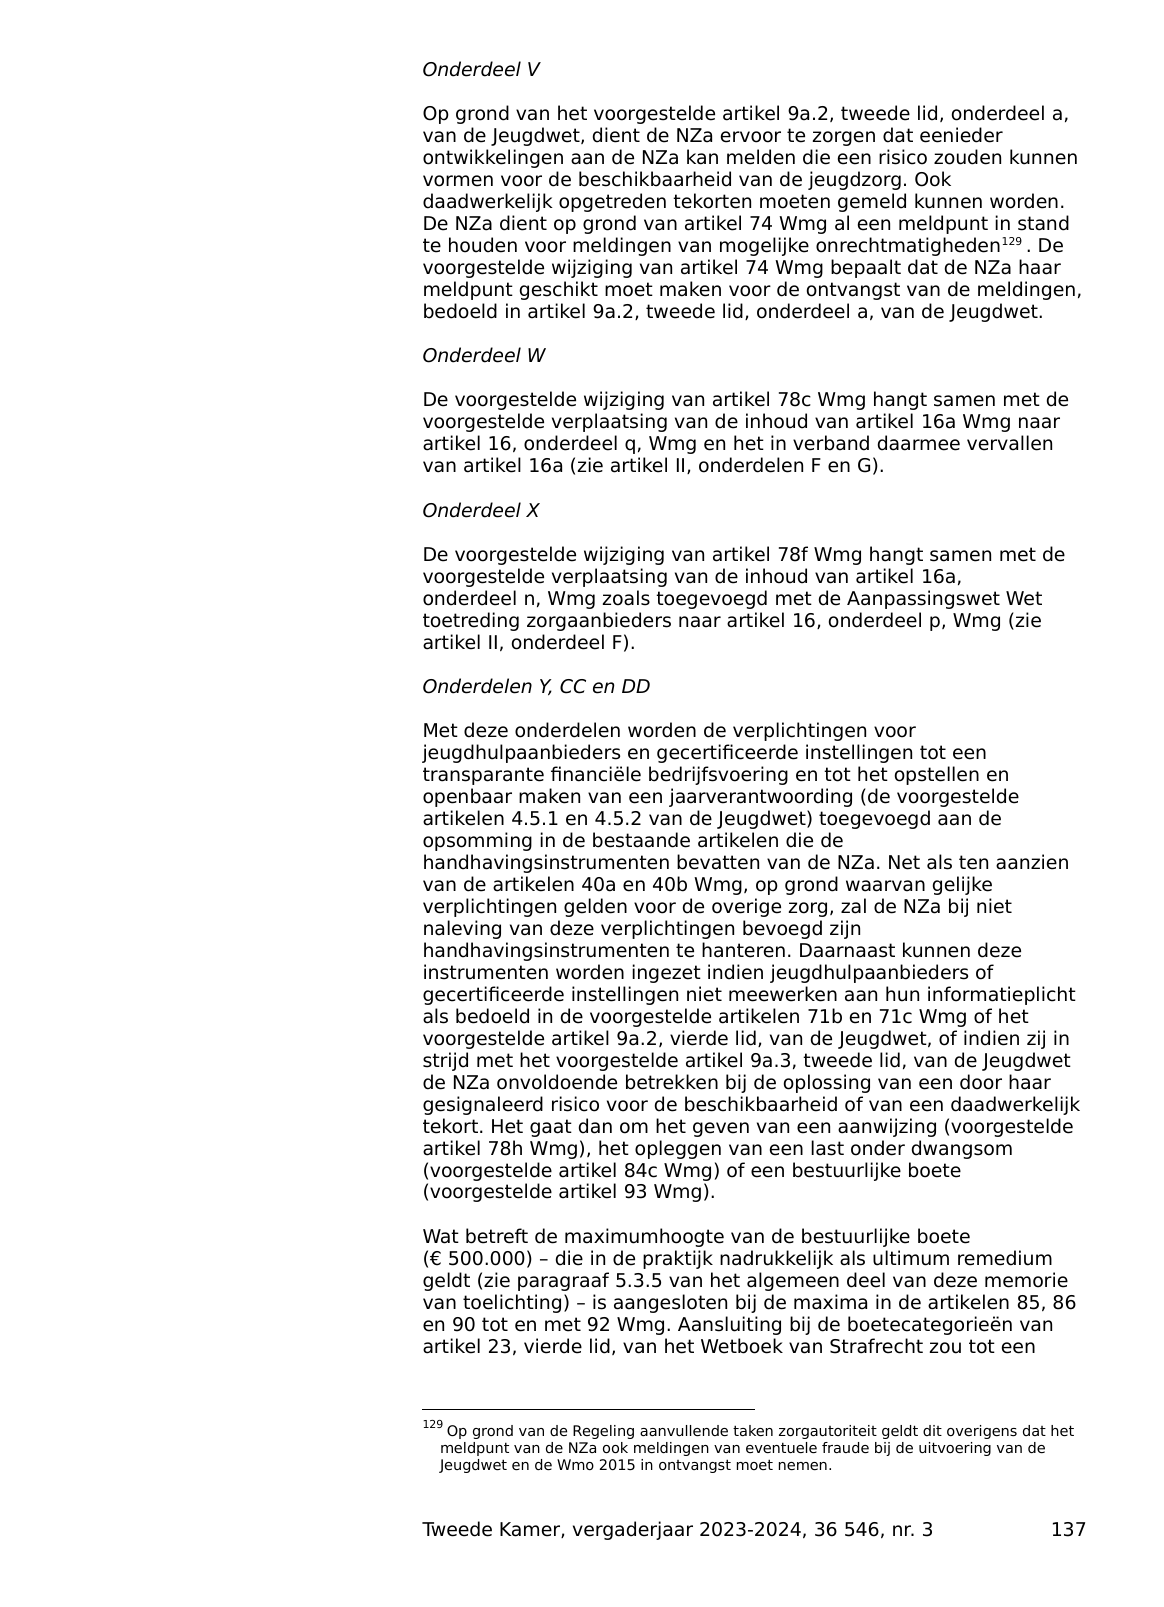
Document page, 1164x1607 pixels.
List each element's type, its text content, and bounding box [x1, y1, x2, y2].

text Met deze onderdelen worden de verplichtingen voor jeugdhulpaanbieders en gecertificeerde instellingen tot een transparante financiële bedrijfsvoering en tot het opstellen en openbaar maken van een jaarverantwoording (de voorgestelde artikelen 4.5.1 en 4.5.2 van de Jeugdwet) toegevoegd aan de opsomming in de bestaande artikelen die de handhavingsinstrumenten bevatten van de NZa. Net als ten aanzien van de artikelen 40a en 40b Wmg, op grond waarvan gelijke verplichtingen gelden voor de overige zorg, zal de NZa bij niet naleving van deze verplichtingen bevoegd zijn handhavingsinstrumenten te hanteren. Daarnaast kunnen deze instrumenten worden ingezet indien jeugdhulpaanbieders of gecertificeerde instellingen niet meewerken aan hun informatieplicht als bedoeld in de voorgestelde artikelen 71b en 71c Wmg of het voorgestelde artikel 9a.2, vierde lid, van de Jeugdwet, of indien zij in strijd met het voorgestelde artikel 9a.3, tweede lid, van de Jeugdwet de NZa onvoldoende betrekken bij de oplossing van een door haar gesignaleerd risico voor de beschikbaarheid of van een daadwerkelijk tekort. Het gaat dan om het geven van een aanwijzing (voorgestelde artikel 78h Wmg), het opleggen van een last onder dwangsom (voorgestelde artikel 84c Wmg) of een bestuurlijke boete (voorgestelde artikel 93 Wmg). [422, 720, 1087, 1203]
text De voorgestelde wijziging van artikel 78c Wmg hangt samen met de voorgestelde verplaatsing van de inhoud van artikel 16a Wmg naar artikel 16, onderdeel q, Wmg en het in verband daarmee vervallen van artikel 16a (zie artikel II, onderdelen F en G). [422, 389, 1087, 477]
text Op grond van de Regeling aanvullende taken zorgautoriteit geldt dit overigens dat het meldpunt van de NZa ook meldingen van eventuele fraude bij de uitvoering van de Jeugdwet en de Wmo 2015 in ontvangst moet nemen. [422, 1418, 1087, 1474]
subtitle Onderdelen Y, CC en DD [422, 676, 1087, 698]
text Op grond van het voorgestelde artikel 9a.2, tweede lid, onderdeel a, van de Jeugdwet, dient de NZa ervoor te zorgen dat eenieder ontwikkelingen aan de NZa kan melden die een risico zouden kunnen vormen voor de beschikbaarheid van de jeugdzorg. Ook daadwerkelijk opgetreden tekorten moeten gemeld kunnen worden. De NZa dient op grond van artikel 74 Wmg al een meldpunt in stand te houden voor meldingen van mogelijke onrechtmatigheden. De voorgestelde wijziging van artikel 74 Wmg bepaalt dat de NZa haar meldpunt geschikt moet maken voor de ontvangst van de meldingen, bedoeld in artikel 9a.2, tweede lid, onderdeel a, van de Jeugdwet. [422, 103, 1087, 323]
subtitle Onderdeel X [422, 499, 1087, 521]
text Wat betreft de maximumhoogte van de bestuurlijke boete (€ 500.000) – die in de praktijk nadrukkelijk als ultimum remedium geldt (zie paragraaf 5.3.5 van het algemeen deel van deze memorie van toelichting) – is aangesloten bij de maxima in de artikelen 85, 86 en 90 tot en met 92 Wmg. Aansluiting bij de boetecategorieën van artikel 23, vierde lid, van het Wetboek van Strafrecht zou tot een [422, 1226, 1087, 1357]
subtitle Onderdeel V [422, 59, 1087, 81]
subtitle Onderdeel W [422, 345, 1087, 367]
text De voorgestelde wijziging van artikel 78f Wmg hangt samen met de voorgestelde verplaatsing van de inhoud van artikel 16a, onderdeel n, Wmg zoals toegevoegd met de Aanpassingswet Wet toetreding zorgaanbieders naar artikel 16, onderdeel p, Wmg (zie artikel II, onderdeel F). [422, 544, 1087, 653]
